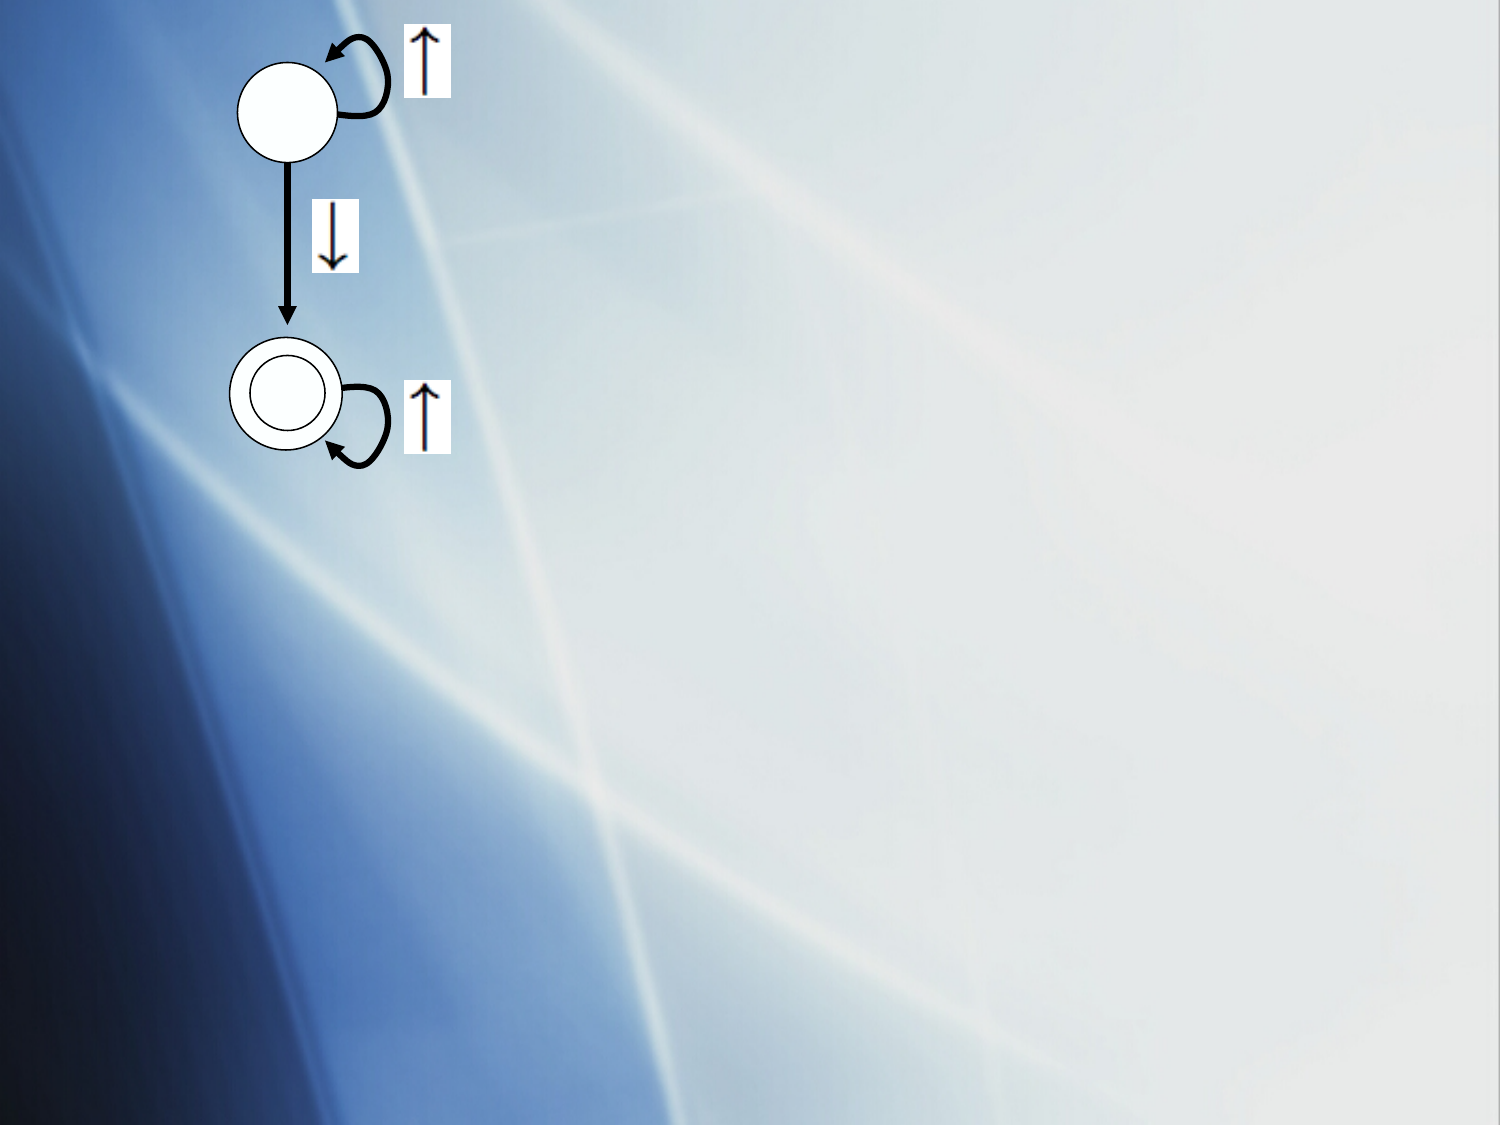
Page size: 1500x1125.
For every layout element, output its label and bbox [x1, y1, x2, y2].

text_box [237, 62, 338, 163]
text_box [229, 337, 343, 451]
picture [0, 0, 1500, 1125]
